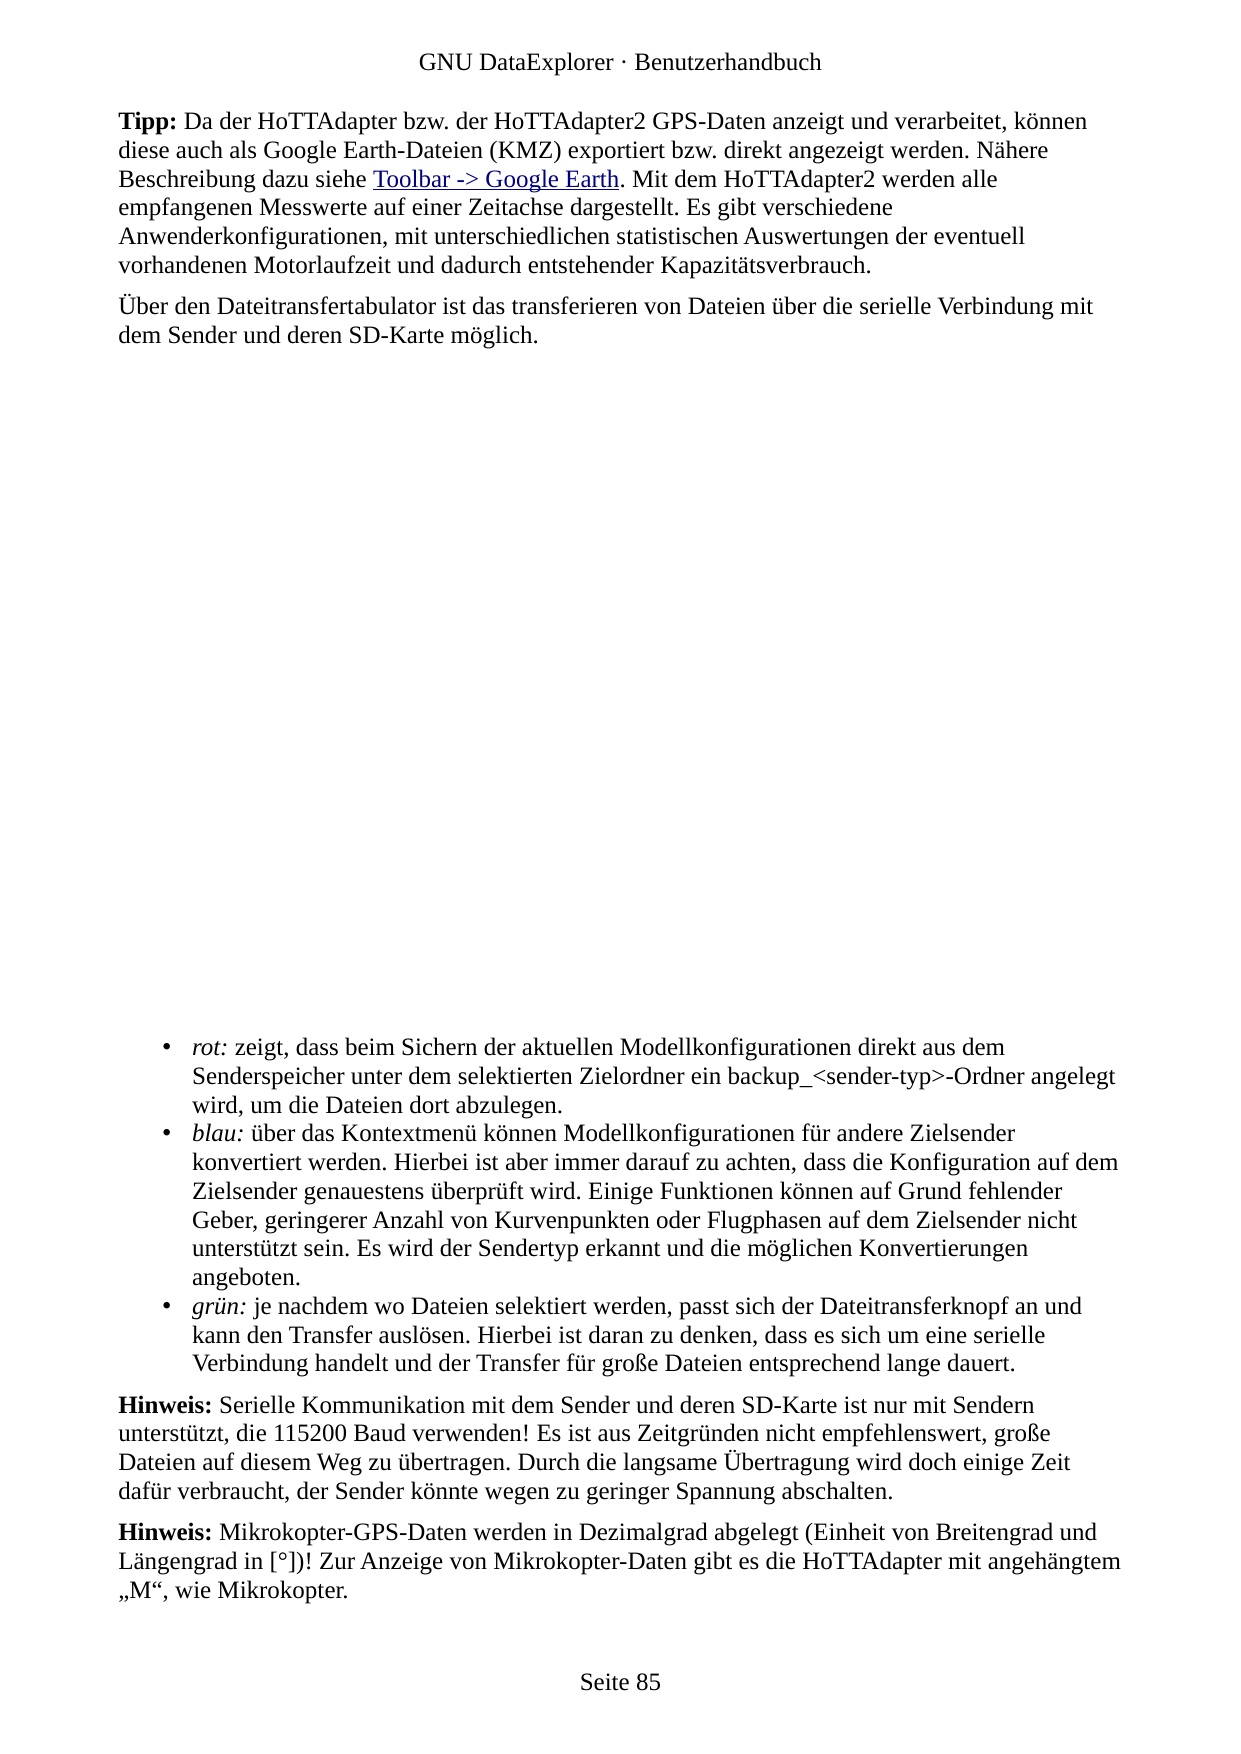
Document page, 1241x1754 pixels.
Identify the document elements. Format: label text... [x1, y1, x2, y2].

text Hinweis: Mikrokopter-GPS-Daten werden in Dezimalgrad abgelegt (Einheit von Breitengrad und Längengrad in [°])! Zur Anzeige von Mikrokopter-Daten gibt es die HoTTAdapter mit angehängtem „M“, wie Mikrokopter. [118, 1517, 1122, 1603]
text Über den Dateitransfertabulator ist das transferieren von Dateien über die serielle Verbindung mit dem Sender und deren SD-Karte möglich. [118, 291, 1122, 349]
text Hinweis: Serielle Kommunikation mit dem Sender und deren SD-Karte ist nur mit Sendern unterstützt, die 115200 Baud verwenden! Es ist aus Zeitgründen nicht empfehlenswert, große Dateien auf diesem Weg zu übertragen. Durch die langsame Übertragung wird doch einige Zeit dafür verbraucht, der Sender könnte wegen zu geringer Spannung abschalten. [118, 1390, 1122, 1505]
list grün: je nachdem wo Dateien selektiert werden, passt sich der Dateitransferknopf an und kann den Transfer auslösen. Hierbei ist daran zu denken, dass es sich um eine serielle Verbindung handelt und der Transfer für große Dateien entsprechend lange dauert. [162, 1291, 1122, 1377]
list rot: zeigt, dass beim Sichern der aktuellen Modellkonfigurationen direkt aus dem Senderspeicher unter dem selektierten Zielordner ein backup_<sender-typ>-Ordner angelegt wird, um die Dateien dort abzulegen. [162, 1032, 1122, 1118]
list blau: über das Kontextmenü können Modellkonfigurationen für andere Zielsender konvertiert werden. Hierbei ist aber immer darauf zu achten, dass die Konfiguration auf dem Zielsender genauestens überprüft wird. Einige Funktionen können auf Grund fehlender Geber, geringerer Anzahl von Kurvenpunkten oder Flugphasen auf dem Zielsender nicht unterstützt sein. Es wird der Sendertyp erkannt und die möglichen Konvertierungen angeboten. [162, 1118, 1122, 1291]
text Tipp: Da der HoTTAdapter bzw. der HoTTAdapter2 GPS-Daten anzeigt und verarbeitet, können diese auch als Google Earth-Dateien (KMZ) exportiert bzw. direkt angezeigt werden. Nähere Beschreibung dazu siehe Toolbar -> Google Earth. Mit dem HoTTAdapter2 werden alle empfangenen Messwerte auf einer Zeitachse dargestellt. Es gibt verschiedene Anwenderkonfigurationen, mit unterschiedlichen statistischen Auswertungen der eventuell vorhandenen Motorlaufzeit und dadurch entstehender Kapazitätsverbrauch. [118, 106, 1122, 279]
